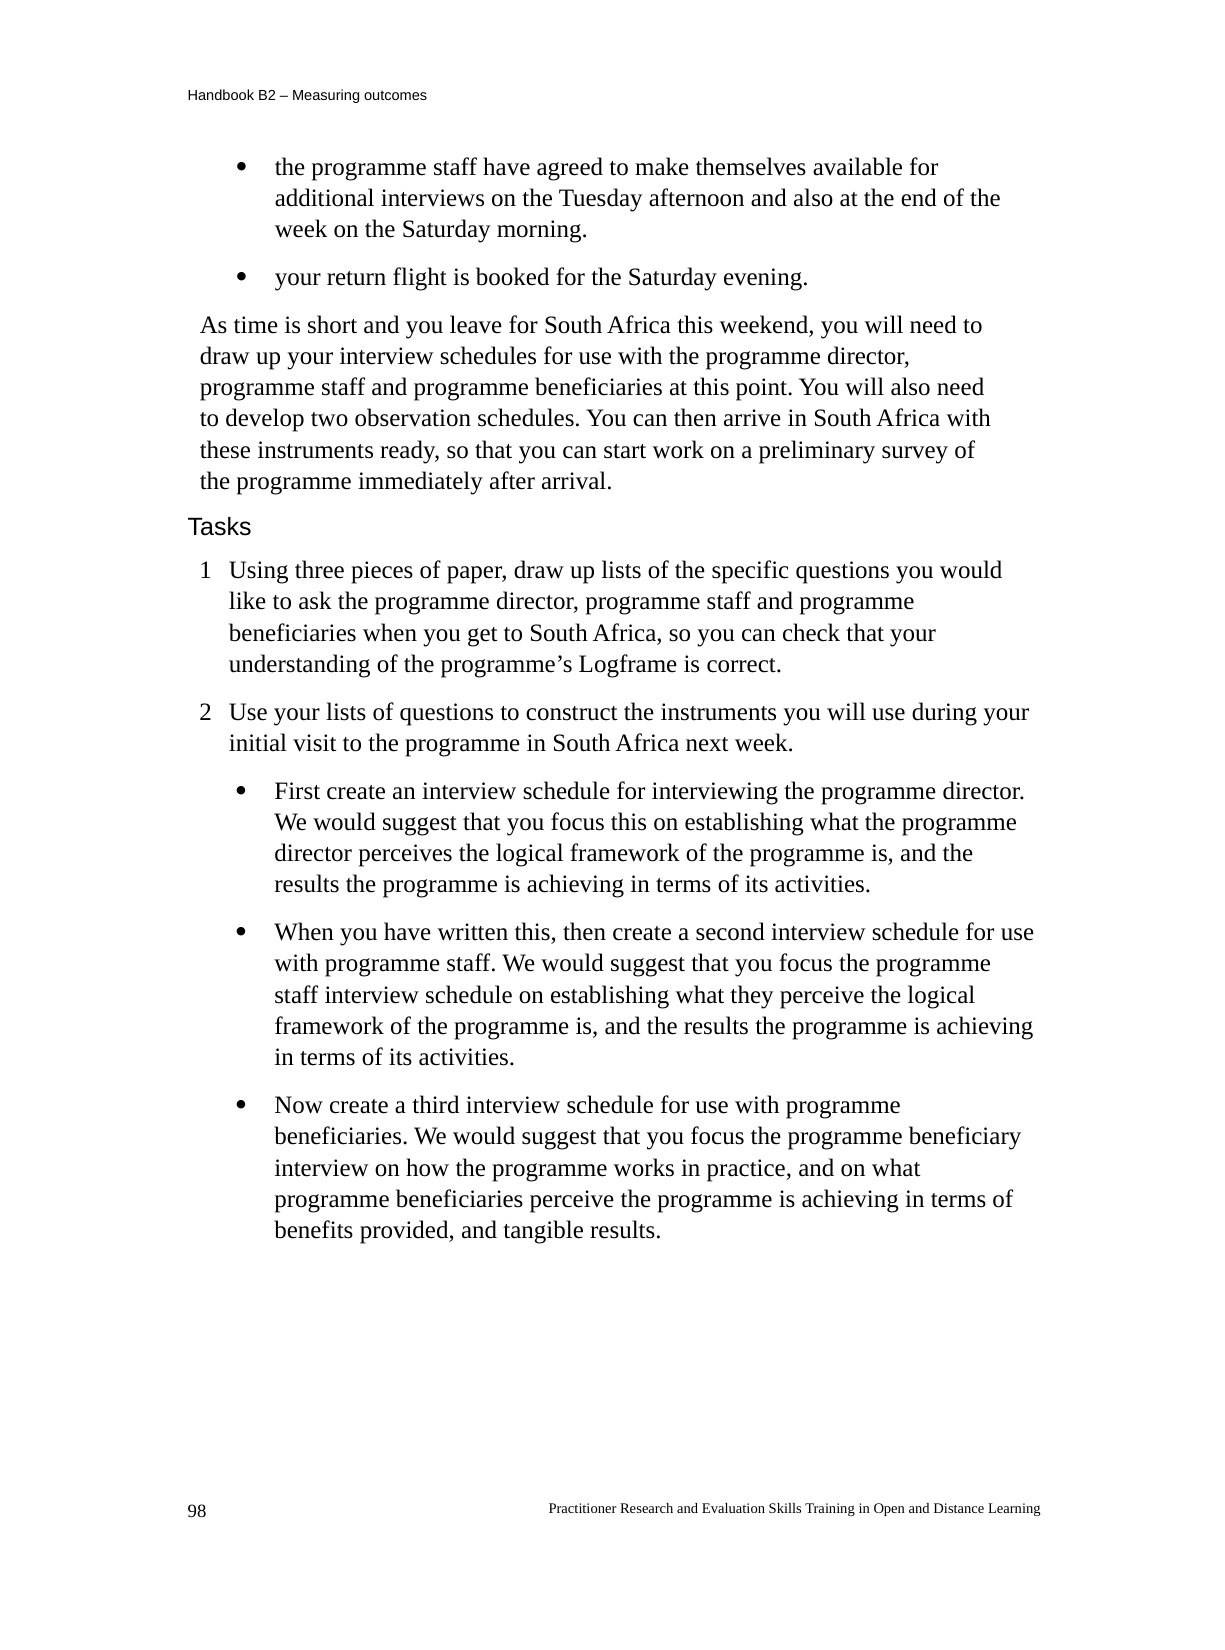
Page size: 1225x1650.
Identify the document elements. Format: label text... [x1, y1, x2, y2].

list Now create a third interview schedule for use with programme beneficiaries. We would suggest that you focus the programme beneficiary interview on how the programme works in practice, and on what programme beneficiaries perceive the programme is achieving in terms of benefits provided, and tangible results. [237, 1088, 1037, 1245]
list First create an interview schedule for interviewing the programme director. We would suggest that you focus this on establishing what the programme director perceives the logical framework of the programme is, and the results the programme is achieving in terms of its activities. [237, 774, 1037, 899]
text Tasks [187, 512, 1007, 541]
text 2 Use your lists of questions to construct the instruments you will use during your initial visit to the programme in South Africa next week. [199, 695, 1037, 757]
list the programme staff have agreed to make themselves available for additional interviews on the Tuesday afternoon and also at the end of the week on the Saturday morning. [237, 150, 1037, 244]
list When you have written this, then create a second interview schedule for use with programme staff. We would suggest that you focus the programme staff interview schedule on establishing what they perceive the logical framework of the programme is, and the results the programme is achieving in terms of its activities. [237, 916, 1037, 1072]
text 1 Using three pieces of paper, draw up lists of the specific questions you would like to ask the programme director, programme staff and programme beneficiaries when you get to South Africa, so you can check that your understanding of the programme’s Logframe is correct. [199, 553, 1037, 678]
text As time is short and you leave for South Africa this weekend, you will need to draw up your interview schedules for use with the programme director, programme staff and programme beneficiaries at this point. You will also need to develop two observation schedules. You can then arrive in South Africa with these instruments ready, so that you can start work on a preliminary survey of the programme immediately after arrival. [199, 308, 1007, 496]
list your return flight is booked for the Saturday evening. [237, 260, 1037, 292]
